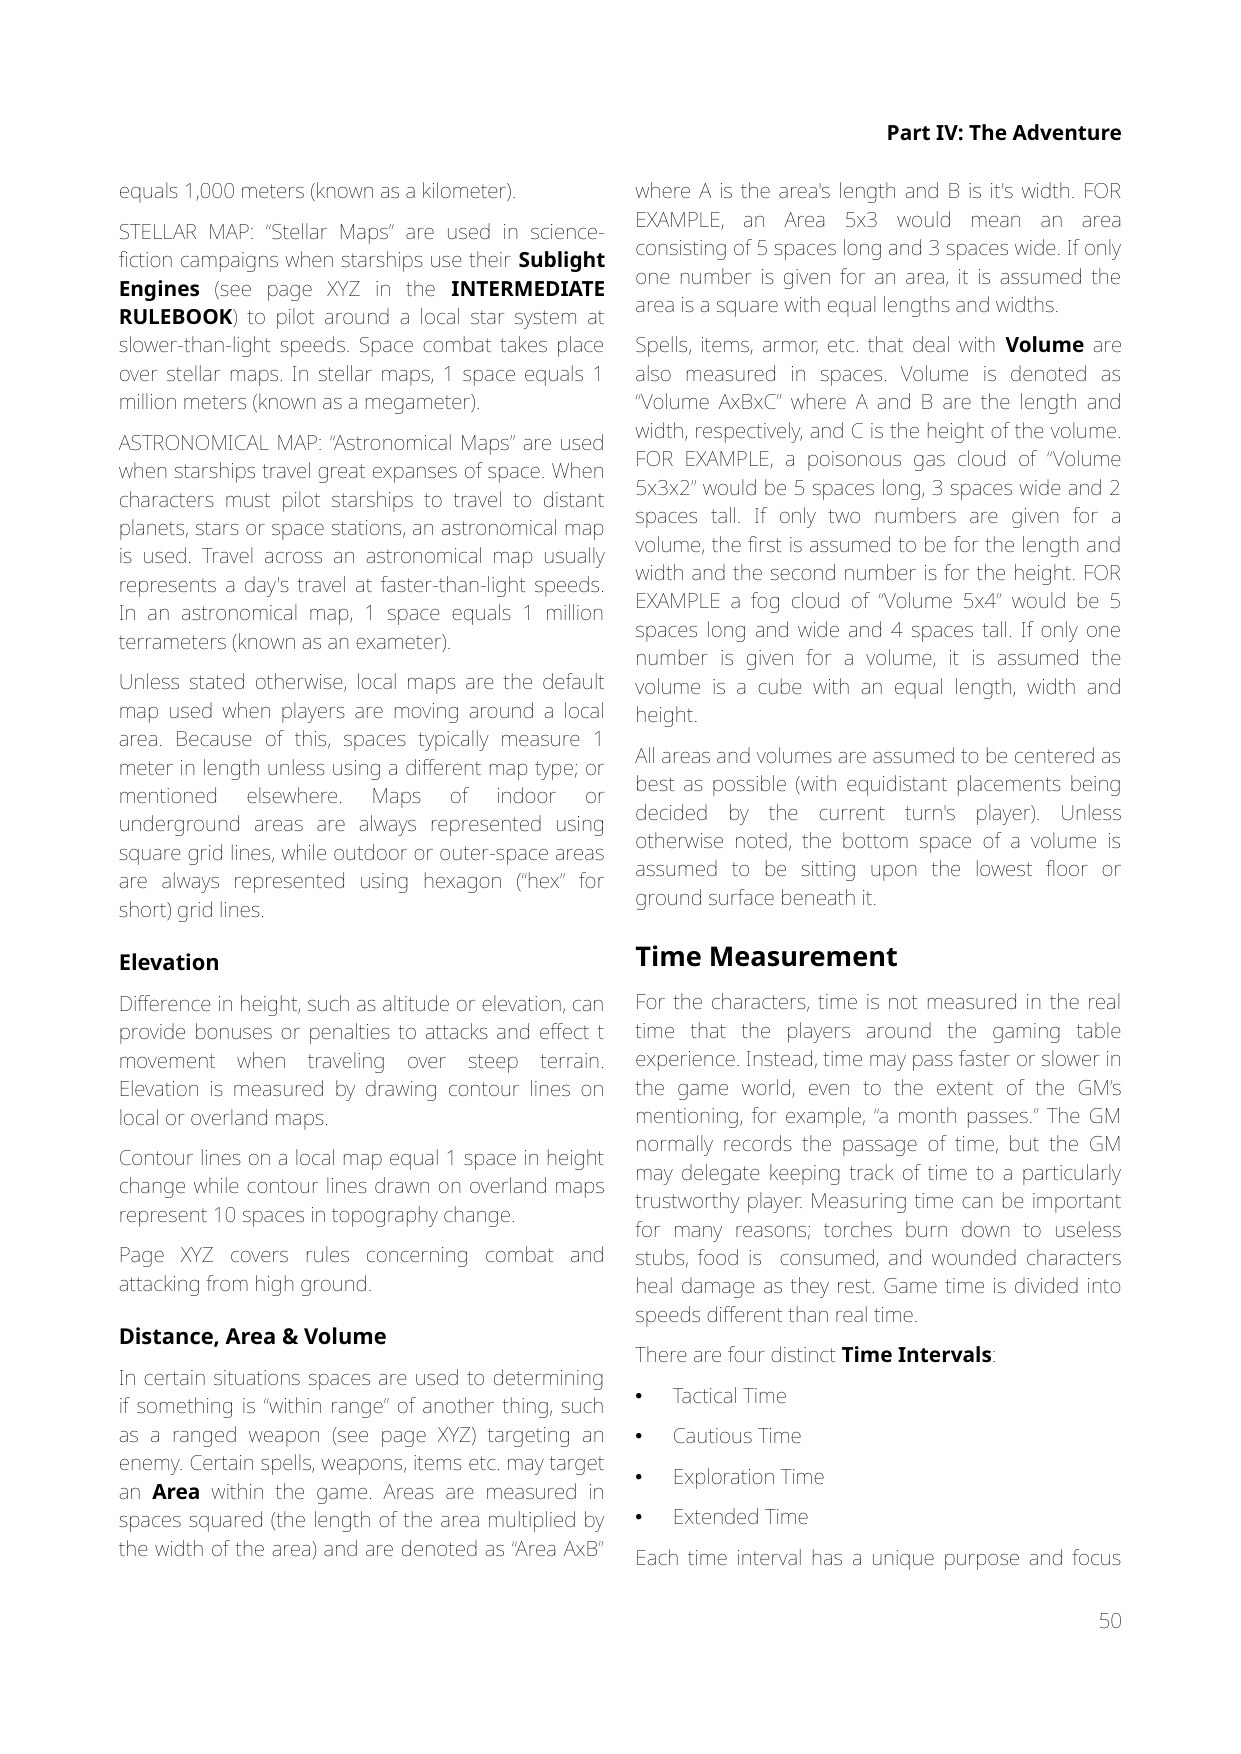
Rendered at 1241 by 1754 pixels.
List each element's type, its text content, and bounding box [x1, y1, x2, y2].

text Each time interval has a unique purpose and focus [635, 1543, 1122, 1571]
text Contour lines on a local map equal 1 space in height change while contour lines drawn on overland maps represent 10 spaces in topography change. [118, 1143, 605, 1228]
list Cautious Time [635, 1421, 1122, 1450]
text STELLAR MAP: “Stellar Maps” are used in science-fiction campaigns when starships use their Sublight Engines (see page XYZ in the INTERMEDIATE RULEBOOK) to pilot around a local star system at slower-than-light speeds. Space combat takes place over stellar maps. In stellar maps, 1 space equals 1 million meters (known as a megameter). [118, 217, 605, 416]
text For the characters, time is not measured in the real time that the players around the gaming table experience. Instead, time may pass faster or slower in the game world, even to the extent of the GM’s mentioning, for example, “a month passes.” The GM normally records the passage of time, but the GM may delegate keeping track of time to a particularly trustworthy player. Measuring time can be important for many reasons; torches burn down to useless stubs, food is consumed, and wounded characters heal damage as they rest. Game time is divided into speeds different than real time. [635, 987, 1122, 1328]
list Tactical Time [635, 1381, 1122, 1409]
list Exploration Time [635, 1462, 1122, 1490]
text Distance, Area & Volume [118, 1321, 605, 1351]
text All areas and volumes are assumed to be centered as best as possible (with equidistant placements being decided by the current turn's player). Unless otherwise noted, the bottom space of a volume is assumed to be sitting upon the lowest floor or ground surface beneath it. [635, 741, 1122, 911]
text Page XYZ covers rules concerning combat and attacking from high ground. [118, 1241, 605, 1297]
text where A is the area's length and B is it's width. FOR EXAMPLE, an Area 5x3 would mean an area consisting of 5 spaces long and 3 spaces wide. If only one number is given for an area, it is assumed the area is a square with equal lengths and widths. [635, 176, 1122, 319]
text In certain situations spaces are used to determining if something is “within range” of another thing, such as a ranged weapon (see page XYZ) targeting an enemy. Certain spells, weapons, items etc. may target an Area within the game. Areas are measured in spaces squared (the length of the area multiplied by the width of the area) and are denoted as “Area AxB” [118, 1363, 605, 1562]
text Spells, items, armor, etc. that deal with Volume are also measured in spaces. Volume is denoted as “Volume AxBxC” where A and B are the length and width, respectively, and C is the height of the volume. FOR EXAMPLE, a poisonous gas cloud of “Volume 5x3x2” would be 5 spaces long, 3 spaces wide and 2 spaces tall. If only two numbers are given for a volume, the first is assumed to be for the length and width and the second number is for the height. FOR EXAMPLE a fog cloud of “Volume 5x4” would be 5 spaces long and wide and 4 spaces tall. If only one number is given for a volume, it is assumed the volume is a cube with an equal length, width and height. [635, 331, 1122, 729]
subtitle Time Measurement [635, 938, 1122, 975]
text Difference in height, such as altitude or elevation, can provide bonuses or penalties to attacks and effect t movement when traveling over steep terrain. Elevation is measured by drawing contour lines on local or overland maps. [118, 989, 605, 1131]
text Unless stated otherwise, local maps are the default map used when players are moving around a local area. Because of this, spaces typically measure 1 meter in length unless using a different map type; or mentioned elsewhere. Maps of indoor or underground areas are always represented using square grid lines, while outdoor or outer-space areas are always represented using hexagon (“hex” for short) grid lines. [118, 667, 605, 923]
list Extended Time [635, 1502, 1122, 1531]
text Elevation [118, 947, 605, 977]
text There are four distinct Time Intervals: [635, 1341, 1122, 1369]
text ASTRONOMICAL MAP: “Astronomical Maps” are used when starships travel great expanses of space. When characters must pilot starships to travel to distant planets, stars or space stations, an astronomical map is used. Travel across an astronomical map usually represents a day's travel at faster-than-light speeds. In an astronomical map, 1 space equals 1 million terrameters (known as an exameter). [118, 428, 605, 655]
text equals 1,000 meters (known as a kilometer). [118, 176, 605, 205]
